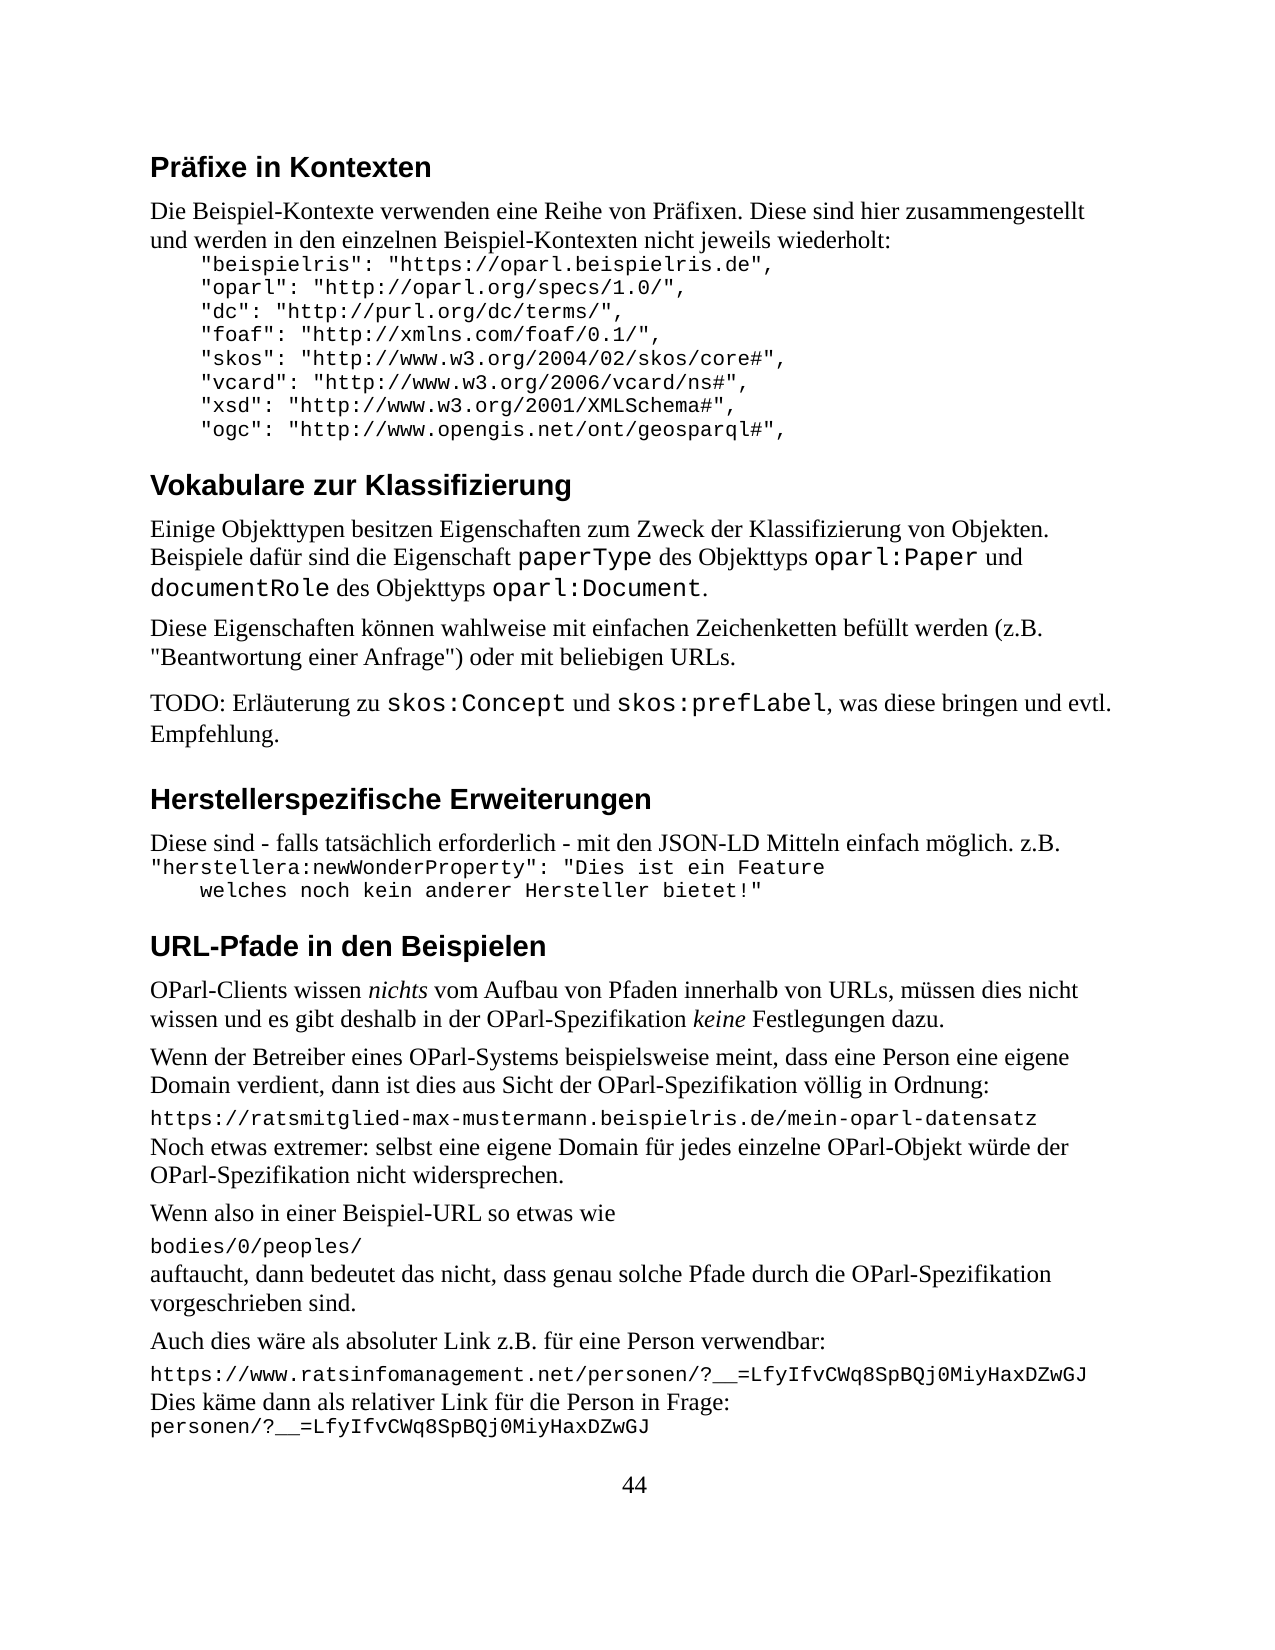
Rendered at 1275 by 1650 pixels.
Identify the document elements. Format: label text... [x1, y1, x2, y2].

text auftaucht, dann bedeutet das nicht, dass genau solche Pfade durch die OParl-Spezifikation vorgeschrieben sind. [150, 1259, 1125, 1317]
text Die Beispiel-Kontexte verwenden eine Reihe von Präfixen. Diese sind hier zusammengestellt und werden in den einzelnen Beispiel-Kontexten nicht jeweils wiederholt: [150, 196, 1125, 253]
text "skos": "http://www.w3.org/2004/02/skos/core#", [150, 348, 1125, 372]
text OParl-Clients wissen nichts vom Aufbau von Pfaden innerhalb von URLs, müssen dies nicht wissen und es gibt deshalb in der OParl-Spezifikation keine Festlegungen dazu. [150, 975, 1125, 1033]
text bodies/0/peoples/ [150, 1236, 1125, 1259]
text "beispielris": "https://oparl.beispielris.de", [150, 253, 1125, 277]
text Wenn also in einer Beispiel-URL so etwas wie [150, 1198, 1125, 1227]
text personen/?__=LfyIfvCWq8SpBQj0MiyHaxDZwGJ [150, 1416, 1125, 1440]
text "ogc": "http://www.opengis.net/ont/geosparql#", [150, 419, 1125, 443]
text "foaf": "http://xmlns.com/foaf/0.1/", [150, 324, 1125, 348]
text https://ratsmitglied-max-mustermann.beispielris.de/mein-oparl-datensatz [150, 1108, 1125, 1132]
text Diese Eigenschaften können wahlweise mit einfachen Zeichenketten befüllt werden (z.B. "Beantwortung einer Anfrage") oder mit beliebigen URLs. [150, 613, 1125, 671]
text "herstellera:newWonderProperty": "Dies ist ein Feature [150, 857, 1125, 881]
text Dies käme dann als relativer Link für die Person in Frage: [150, 1387, 1125, 1416]
subtitle Herstellerspezifische Erweiterungen [150, 782, 1125, 816]
text Noch etwas extremer: selbst eine eigene Domain für jedes einzelne OParl-Objekt würde der OParl-Spezifikation nicht widersprechen. [150, 1132, 1125, 1189]
text "oparl": "http://oparl.org/specs/1.0/", [150, 277, 1125, 301]
text Wenn der Betreiber eines OParl-Systems beispielsweise meint, dass eine Person eine eigene Domain verdient, dann ist dies aus Sicht der OParl-Spezifikation völlig in Ordnung: [150, 1042, 1125, 1099]
text Einige Objekttypen besitzen Eigenschaften zum Zweck der Klassifizierung von Objekten. Beispiele dafür sind die Eigenschaft paperType des Objekttyps oparl:Paper und documentRole des Objekttyps oparl:Document. [150, 514, 1125, 604]
text "dc": "http://purl.org/dc/terms/", [150, 301, 1125, 324]
subtitle URL-Pfade in den Beispielen [150, 929, 1125, 963]
subtitle Vokabulare zur Klassifizierung [150, 468, 1125, 501]
text Diese sind - falls tatsächlich erforderlich - mit den JSON-LD Mitteln einfach möglich. z.B. [150, 828, 1125, 857]
text "vcard": "http://www.w3.org/2006/vcard/ns#", [150, 372, 1125, 395]
text Auch dies wäre als absoluter Link z.B. für eine Person verwendbar: [150, 1326, 1125, 1355]
text https://www.ratsinfomanagement.net/personen/?__=LfyIfvCWq8SpBQj0MiyHaxDZwGJ [150, 1364, 1125, 1387]
text "xsd": "http://www.w3.org/2001/XMLSchema#", [150, 395, 1125, 419]
text welches noch kein anderer Hersteller bietet!" [150, 881, 1125, 904]
text TODO: Erläuterung zu skos:Concept und skos:prefLabel, was diese bringen und evtl. Empfehlung. [150, 688, 1125, 748]
subtitle Präfixe in Kontexten [150, 150, 1125, 183]
